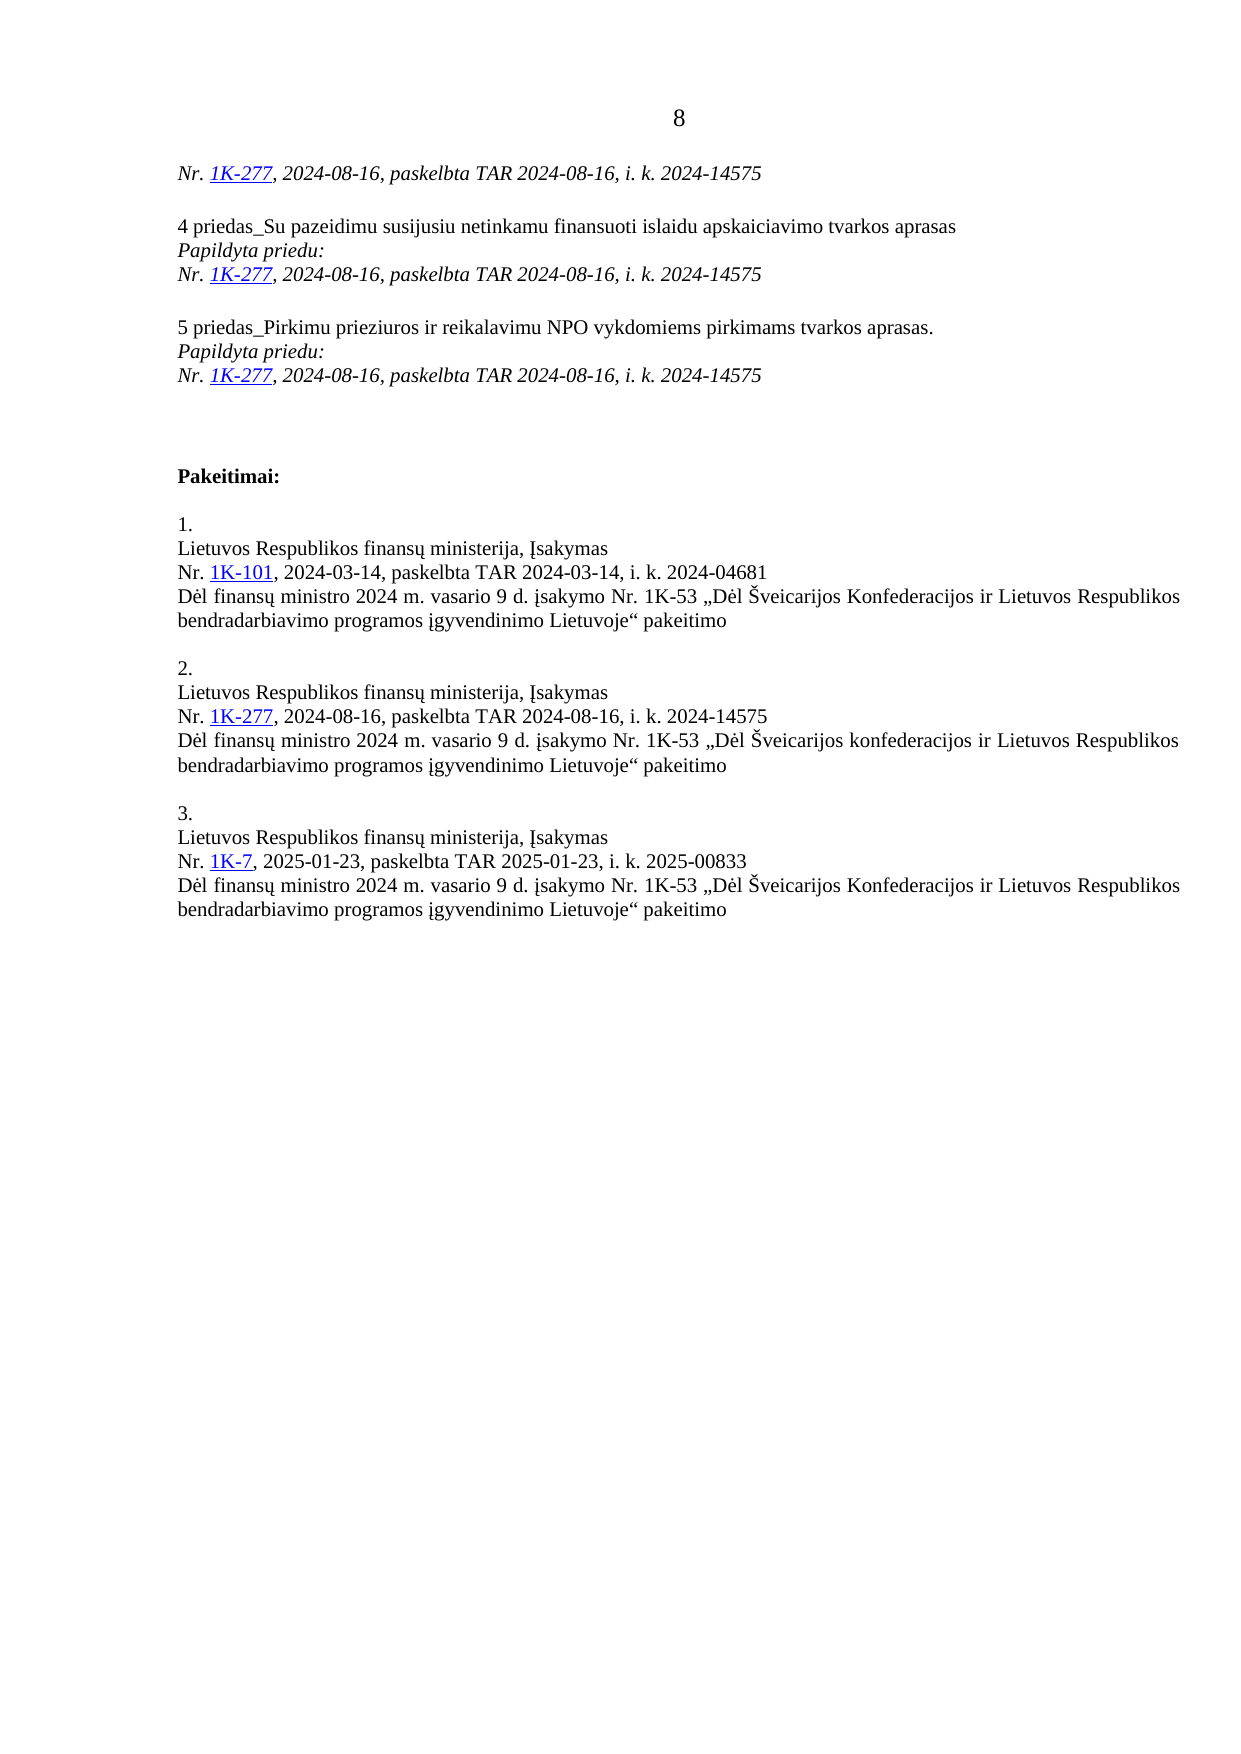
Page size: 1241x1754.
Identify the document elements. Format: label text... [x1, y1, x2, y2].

text Papildyta priedu: [177, 339, 1181, 363]
text 4 priedas_Su pazeidimu susijusiu netinkamu finansuoti islaidu apskaiciavimo tvarkos aprasas [177, 214, 1181, 238]
text Dėl finansų ministro 2024 m. vasario 9 d. įsakymo Nr. 1K-53 „Dėl Šveicarijos Konfederacijos ir Lietuvos Respublikos bendradarbiavimo programos įgyvendinimo Lietuvoje“ pakeitimo [177, 873, 1181, 921]
text 3. [177, 801, 1181, 825]
text Lietuvos Respublikos finansų ministerija, Įsakymas [177, 825, 1181, 849]
text 1. [177, 512, 1181, 536]
text Lietuvos Respublikos finansų ministerija, Įsakymas [177, 536, 1181, 560]
text Dėl finansų ministro 2024 m. vasario 9 d. įsakymo Nr. 1K-53 „Dėl Šveicarijos konfederacijos ir Lietuvos Respublikos bendradarbiavimo programos įgyvendinimo Lietuvoje“ pakeitimo [177, 728, 1181, 777]
text Lietuvos Respublikos finansų ministerija, Įsakymas [177, 680, 1181, 704]
text Nr. 1K-277, 2024-08-16, paskelbta TAR 2024-08-16, i. k. 2024-14575 [177, 363, 1181, 387]
text Nr. 1K-277, 2024-08-16, paskelbta TAR 2024-08-16, i. k. 2024-14575 [177, 704, 1181, 728]
text 2. [177, 656, 1181, 680]
text 5 priedas_Pirkimu prieziuros ir reikalavimu NPO vykdomiems pirkimams tvarkos aprasas. [177, 315, 1181, 339]
text Papildyta priedu: [177, 238, 1181, 262]
text Dėl finansų ministro 2024 m. vasario 9 d. įsakymo Nr. 1K-53 „Dėl Šveicarijos Konfederacijos ir Lietuvos Respublikos bendradarbiavimo programos įgyvendinimo Lietuvoje“ pakeitimo [177, 584, 1181, 632]
text Nr. 1K-277, 2024-08-16, paskelbta TAR 2024-08-16, i. k. 2024-14575 [177, 161, 1181, 185]
text Nr. 1K-277, 2024-08-16, paskelbta TAR 2024-08-16, i. k. 2024-14575 [177, 262, 1181, 286]
text Pakeitimai: [177, 464, 1181, 488]
text Nr. 1K-7, 2025-01-23, paskelbta TAR 2025-01-23, i. k. 2025-00833 [177, 849, 1181, 873]
text Nr. 1K-101, 2024-03-14, paskelbta TAR 2024-03-14, i. k. 2024-04681 [177, 560, 1181, 584]
